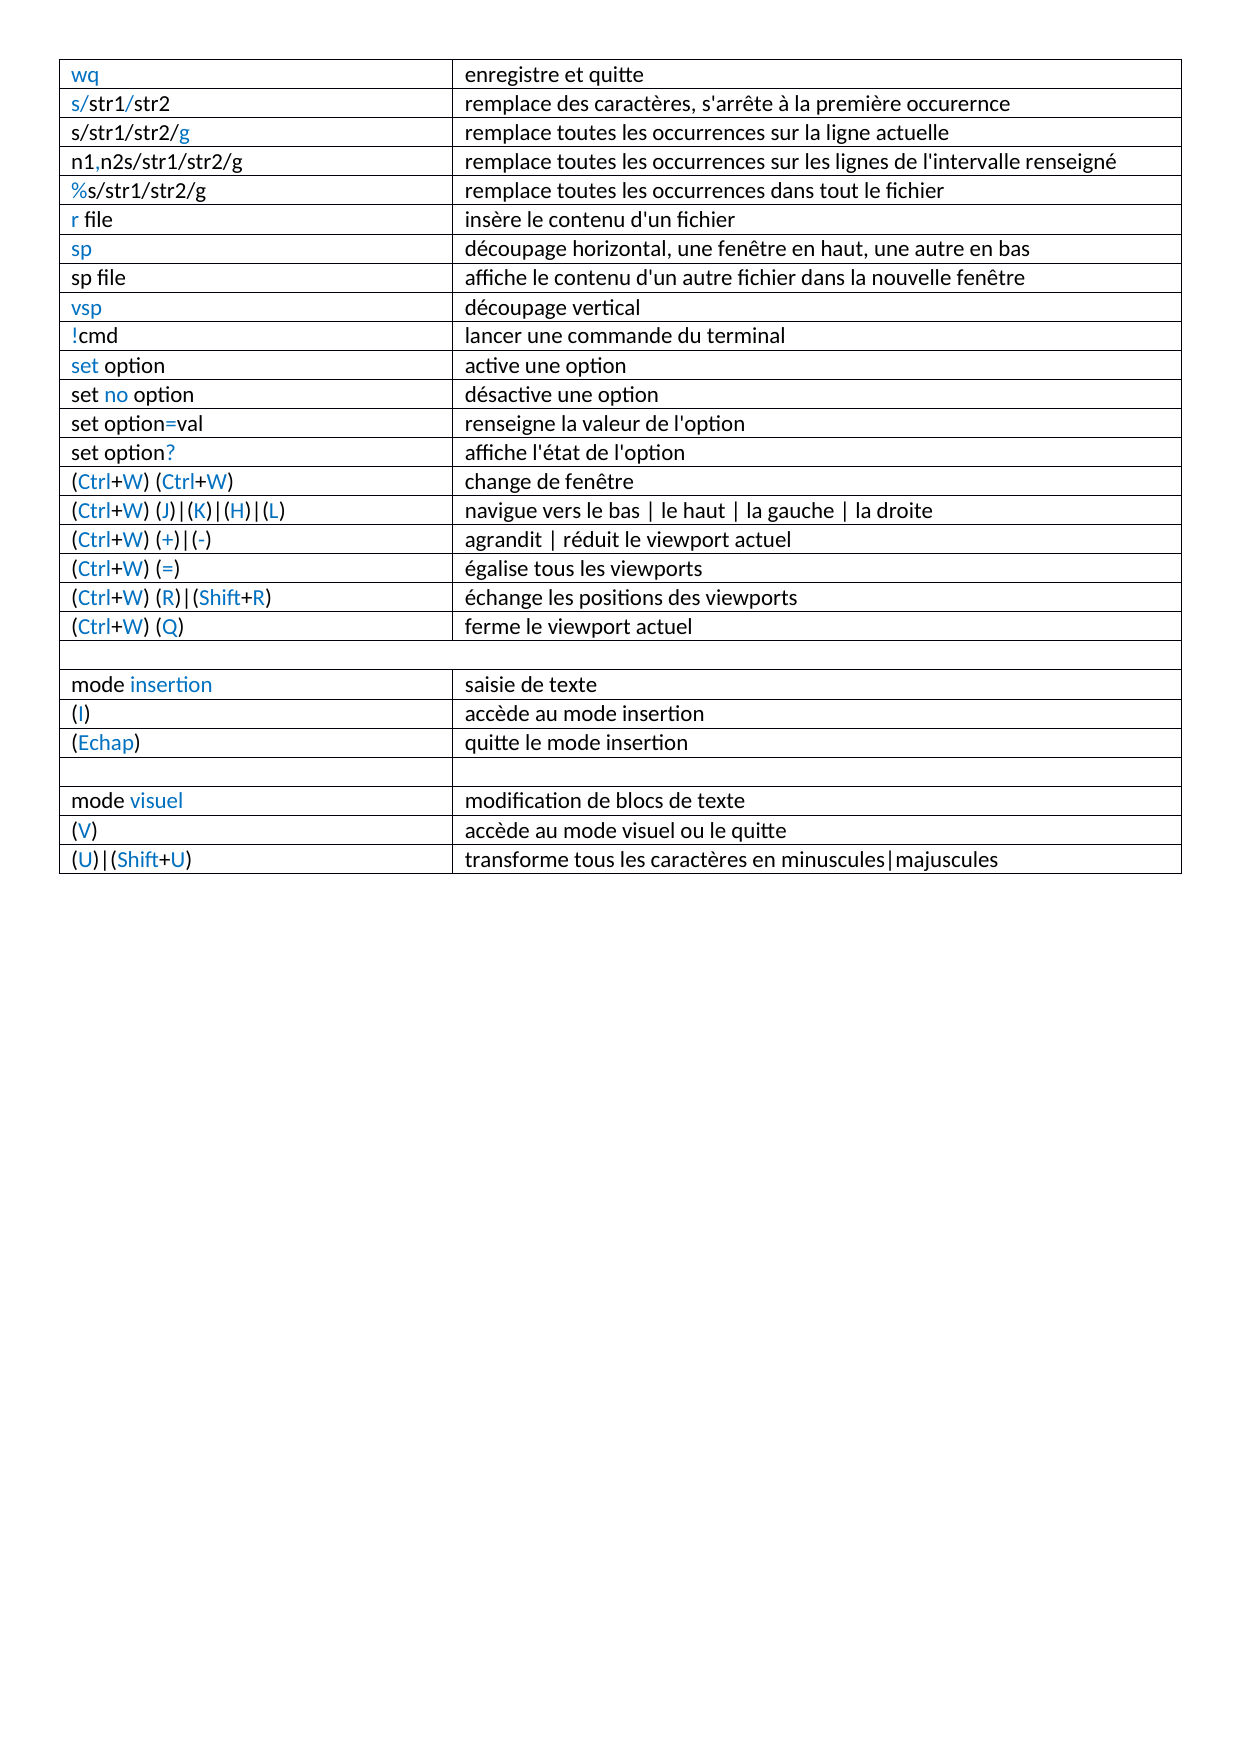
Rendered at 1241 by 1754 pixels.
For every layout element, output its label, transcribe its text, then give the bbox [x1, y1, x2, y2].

table_cell mode insertion [60, 670, 452, 698]
table_cell r file [60, 205, 452, 233]
table_cell [60, 758, 452, 786]
table_cell !cmd [60, 322, 452, 350]
table_cell lancer une commande du terminal [453, 322, 1181, 350]
table_cell (V) [60, 816, 452, 844]
table_cell set no option [60, 380, 452, 408]
table_cell remplace toutes les occurrences dans tout le fichier [453, 176, 1181, 204]
table_cell affiche le contenu d'un autre fichier dans la nouvelle fenêtre [453, 264, 1181, 292]
table_cell sp file [60, 264, 452, 292]
table_cell set option? [60, 438, 452, 466]
table_cell (Echap) [60, 729, 452, 757]
table_cell mode visuel [60, 787, 452, 815]
table_cell transforme tous les caractères en minuscules|majuscules [453, 845, 1181, 873]
table_cell navigue vers le bas | le haut | la gauche | la droite [453, 496, 1181, 524]
table_cell affiche l'état de l'option [453, 438, 1181, 466]
table_cell (Ctrl+W) (+)|(-) [60, 525, 452, 553]
table_cell découpage vertical [453, 293, 1181, 321]
table_cell (Ctrl+W) (Q) [60, 612, 452, 640]
table_cell s/str1/str2 [60, 89, 452, 117]
table_cell quitte le mode insertion [453, 729, 1181, 757]
table_cell wq [60, 60, 452, 88]
table_cell enregistre et quitte [453, 60, 1181, 88]
table_cell découpage horizontal, une fenêtre en haut, une autre en bas [453, 235, 1181, 262]
table_cell échange les positions des viewports [453, 583, 1181, 611]
table_cell n1,n2s/str1/str2/g [60, 147, 452, 175]
table_cell remplace toutes les occurrences sur la ligne actuelle [453, 118, 1181, 146]
table_cell agrandit | réduit le viewport actuel [453, 525, 1181, 553]
table_cell modification de blocs de texte [453, 787, 1181, 815]
table_cell accède au mode visuel ou le quitte [453, 816, 1181, 844]
table_cell (U)|(Shift+U) [60, 845, 452, 873]
table_cell s/str1/str2/g [60, 118, 452, 146]
table_cell (I) [60, 700, 452, 727]
table_cell accède au mode insertion [453, 700, 1181, 727]
table_cell set option=val [60, 409, 452, 437]
table_cell sp [60, 235, 452, 262]
table_cell ferme le viewport actuel [453, 612, 1181, 640]
table_cell (Ctrl+W) (=) [60, 554, 452, 582]
table_cell (Ctrl+W) (R)|(Shift+R) [60, 583, 452, 611]
table_cell [60, 641, 1181, 669]
table_cell %s/str1/str2/g [60, 176, 452, 204]
table_cell remplace toutes les occurrences sur les lignes de l'intervalle renseigné [453, 147, 1181, 175]
table_cell [453, 758, 1181, 786]
table_cell (Ctrl+W) (Ctrl+W) [60, 467, 452, 495]
table_cell set option [60, 351, 452, 379]
table_cell égalise tous les viewports [453, 554, 1181, 582]
table_cell active une option [453, 351, 1181, 379]
table_cell désactive une option [453, 380, 1181, 408]
table_cell vsp [60, 293, 452, 321]
table_cell saisie de texte [453, 670, 1181, 698]
table_cell remplace des caractères, s'arrête à la première occurernce [453, 89, 1181, 117]
table_cell renseigne la valeur de l'option [453, 409, 1181, 437]
table_cell change de fenêtre [453, 467, 1181, 495]
table_cell insère le contenu d'un fichier [453, 205, 1181, 233]
table_cell (Ctrl+W) (J)|(K)|(H)|(L) [60, 496, 452, 524]
